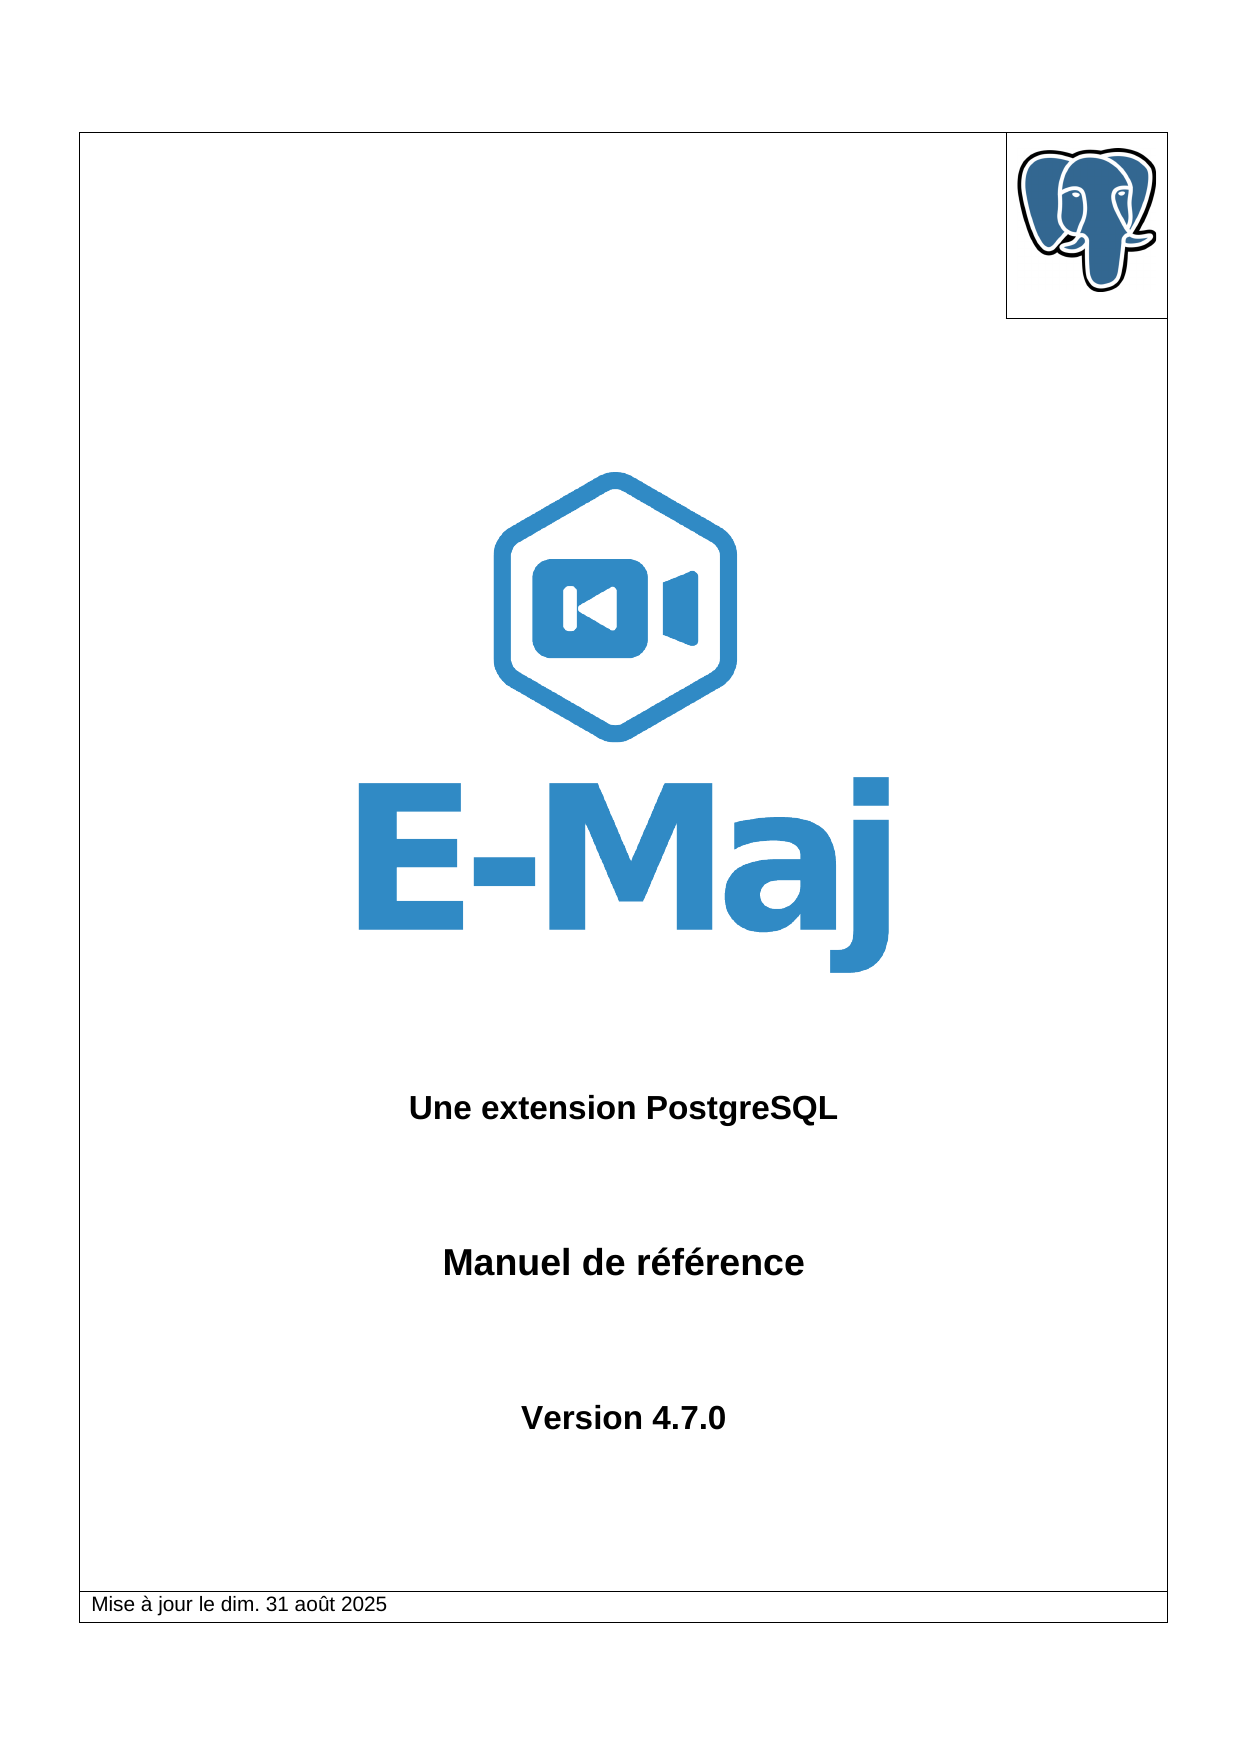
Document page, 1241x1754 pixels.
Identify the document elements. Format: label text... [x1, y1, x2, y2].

picture [1017, 148, 1157, 292]
table_header [80, 133, 1006, 318]
table_header [1007, 133, 1167, 318]
picture [357, 471, 890, 974]
table_cell Une extension PostgreSQL Manuel de référence Version 4.7.0 [80, 318, 1167, 1591]
table_cell Mise à jour le dim. 31 août 2025 [80, 1592, 1167, 1622]
